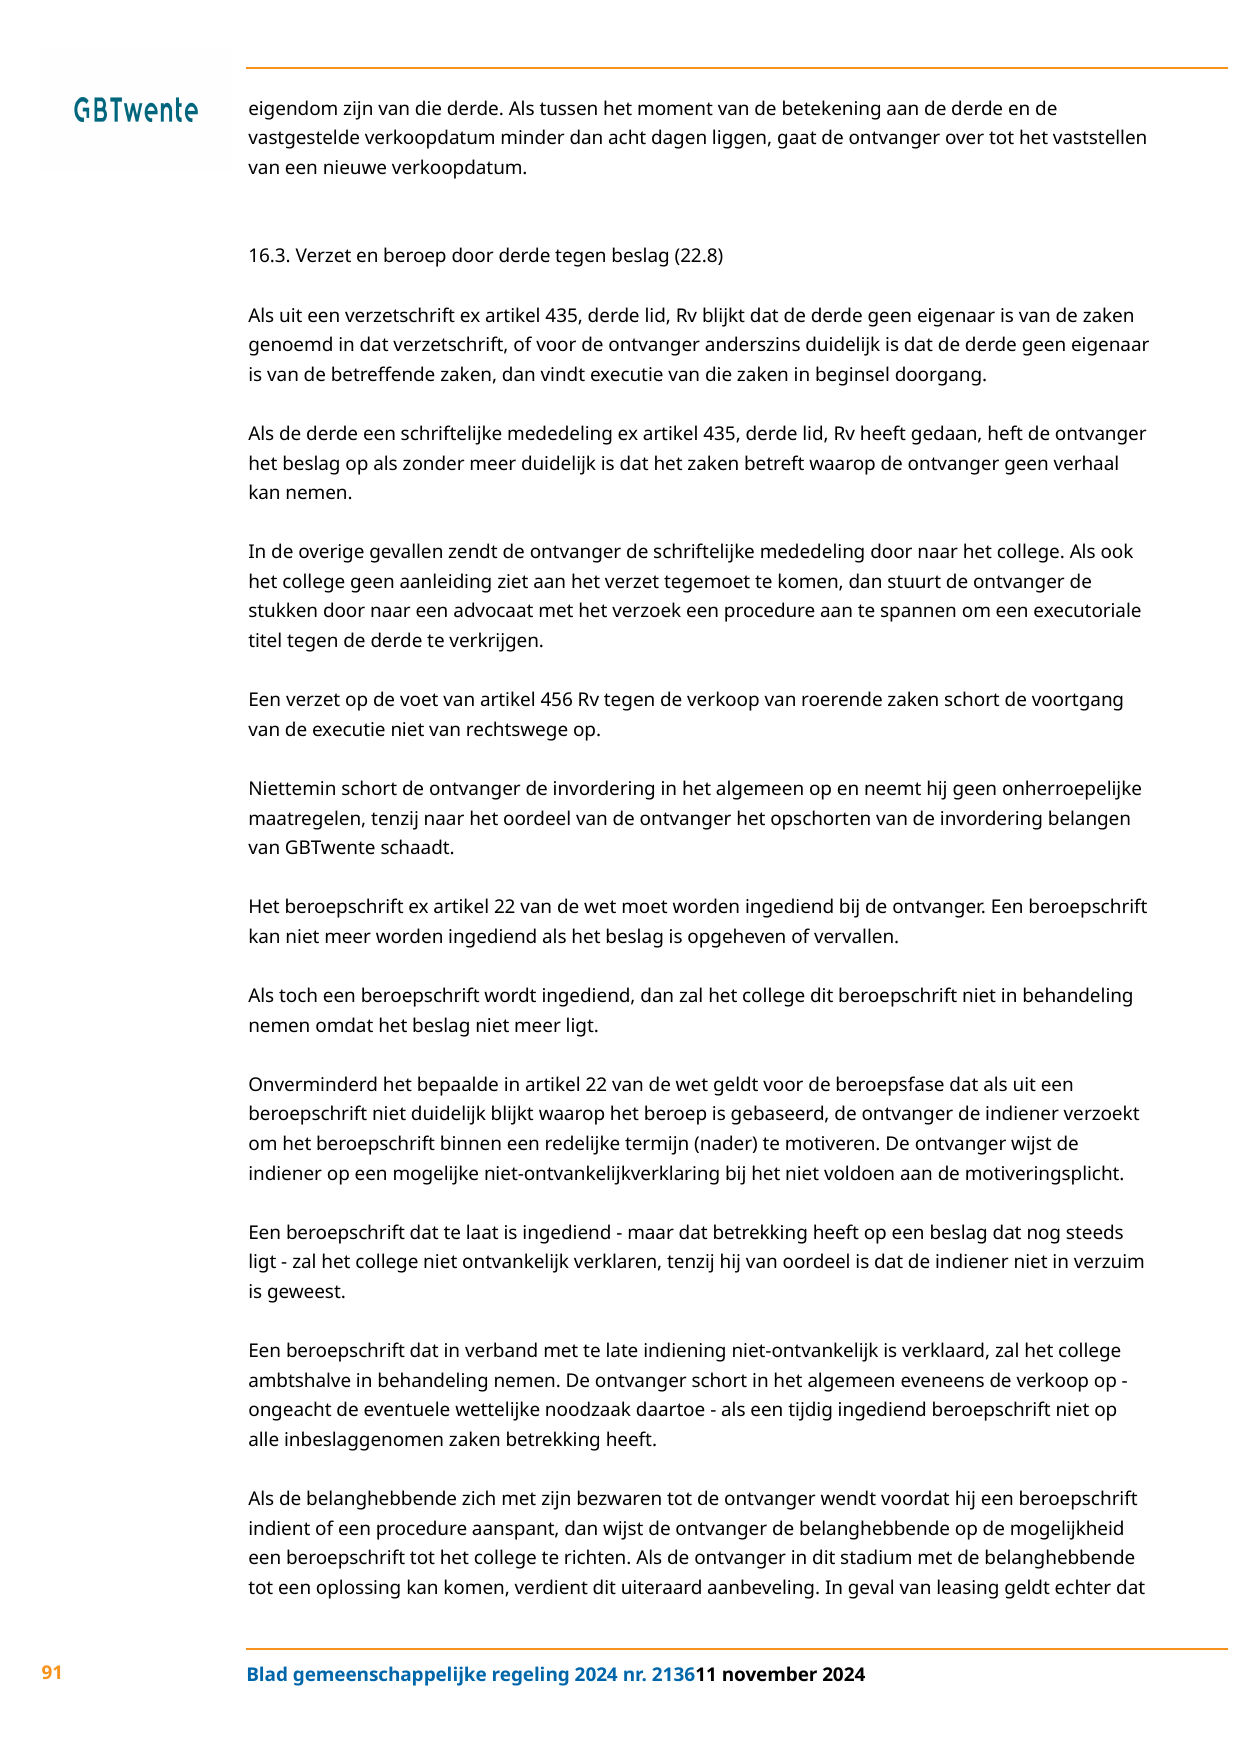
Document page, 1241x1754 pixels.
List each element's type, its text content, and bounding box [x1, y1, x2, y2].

text In de overige gevallen zendt de ontvanger de schriftelijke mededeling door naar het college. Als ook het college geen aanleiding ziet aan het verzet tegemoet te komen, dan stuurt de ontvanger de stukken door naar een advocaat met het verzoek een procedure aan te spannen om een executoriale titel tegen de derde te verkrijgen. [248, 538, 1152, 653]
picture [41, 47, 231, 172]
text 16.3. Verzet en beroep door derde tegen beslag (22.8) [248, 243, 1152, 268]
text Als uit een verzetschrift ex artikel 435, derde lid, Rv blijkt dat de derde geen eigenaar is van de zaken genoemd in dat verzetschrift, of voor de ontvanger anderszins duidelijk is dat de derde geen eigenaar is van de betreffende zaken, dan vindt executie van die zaken in beginsel doorgang. [248, 302, 1152, 387]
text Als toch een beroepschrift wordt ingediend, dan zal het college dit beroepschrift niet in behandeling nemen omdat het beslag niet meer ligt. [248, 982, 1152, 1038]
text Niettemin schort de ontvanger de invordering in het algemeen op en neemt hij geen onherroepelijke maatregelen, tenzij naar het oordeel van de ontvanger het opschorten van de invordering belangen van GBTwente schaadt. [248, 775, 1152, 860]
text Het beroepschrift ex artikel 22 van de wet moet worden ingediend bij de ontvanger. Een beroepschrift kan niet meer worden ingediend als het beslag is opgeheven of vervallen. [248, 893, 1152, 949]
text Een beroepschrift dat te laat is ingediend - maar dat betrekking heeft op een beslag dat nog steeds ligt - zal het college niet ontvankelijk verklaren, tenzij hij van oordeel is dat de indiener niet in verzuim is geweest. [248, 1219, 1152, 1304]
text Als de belanghebbende zich met zijn bezwaren tot de ontvanger wendt voordat hij een beroepschrift indient of een procedure aanspant, dan wijst de ontvanger de belanghebbende op de mogelijkheid een beroepschrift tot het college te richten. Als de ontvanger in dit stadium met de belanghebbende tot een oplossing kan komen, verdient dit uiteraard aanbeveling. In geval van leasing geldt echter dat [248, 1485, 1152, 1600]
text Onverminderd het bepaalde in artikel 22 van de wet geldt voor de beroepsfase dat als uit een beroepschrift niet duidelijk blijkt waarop het beroep is gebaseerd, de ontvanger de indiener verzoekt om het beroepschrift binnen een redelijke termijn (nader) te motiveren. De ontvanger wijst de indiener op een mogelijke niet-ontvankelijkverklaring bij het niet voldoen aan de motiveringsplicht. [248, 1071, 1152, 1186]
text Als de derde een schriftelijke mededeling ex artikel 435, derde lid, Rv heeft gedaan, heft de ontvanger het beslag op als zonder meer duidelijk is dat het zaken betreft waarop de ontvanger geen verhaal kan nemen. [248, 420, 1152, 505]
text Een verzet op de voet van artikel 456 Rv tegen de verkoop van roerende zaken schort de voortgang van de executie niet van rechtswege op. [248, 686, 1152, 742]
text Een beroepschrift dat in verband met te late indiening niet-ontvankelijk is verklaard, zal het college ambtshalve in behandeling nemen. De ontvanger schort in het algemeen eveneens de verkoop op - ongeacht de eventuele wettelijke noodzaak daartoe - als een tijdig ingediend beroepschrift niet op alle inbeslaggenomen zaken betrekking heeft. [248, 1337, 1152, 1452]
text eigendom zijn van die derde. Als tussen het moment van de betekening aan de derde en de vastgestelde verkoopdatum minder dan acht dagen liggen, gaat de ontvanger over tot het vaststellen van een nieuwe verkoopdatum. [248, 95, 1152, 180]
